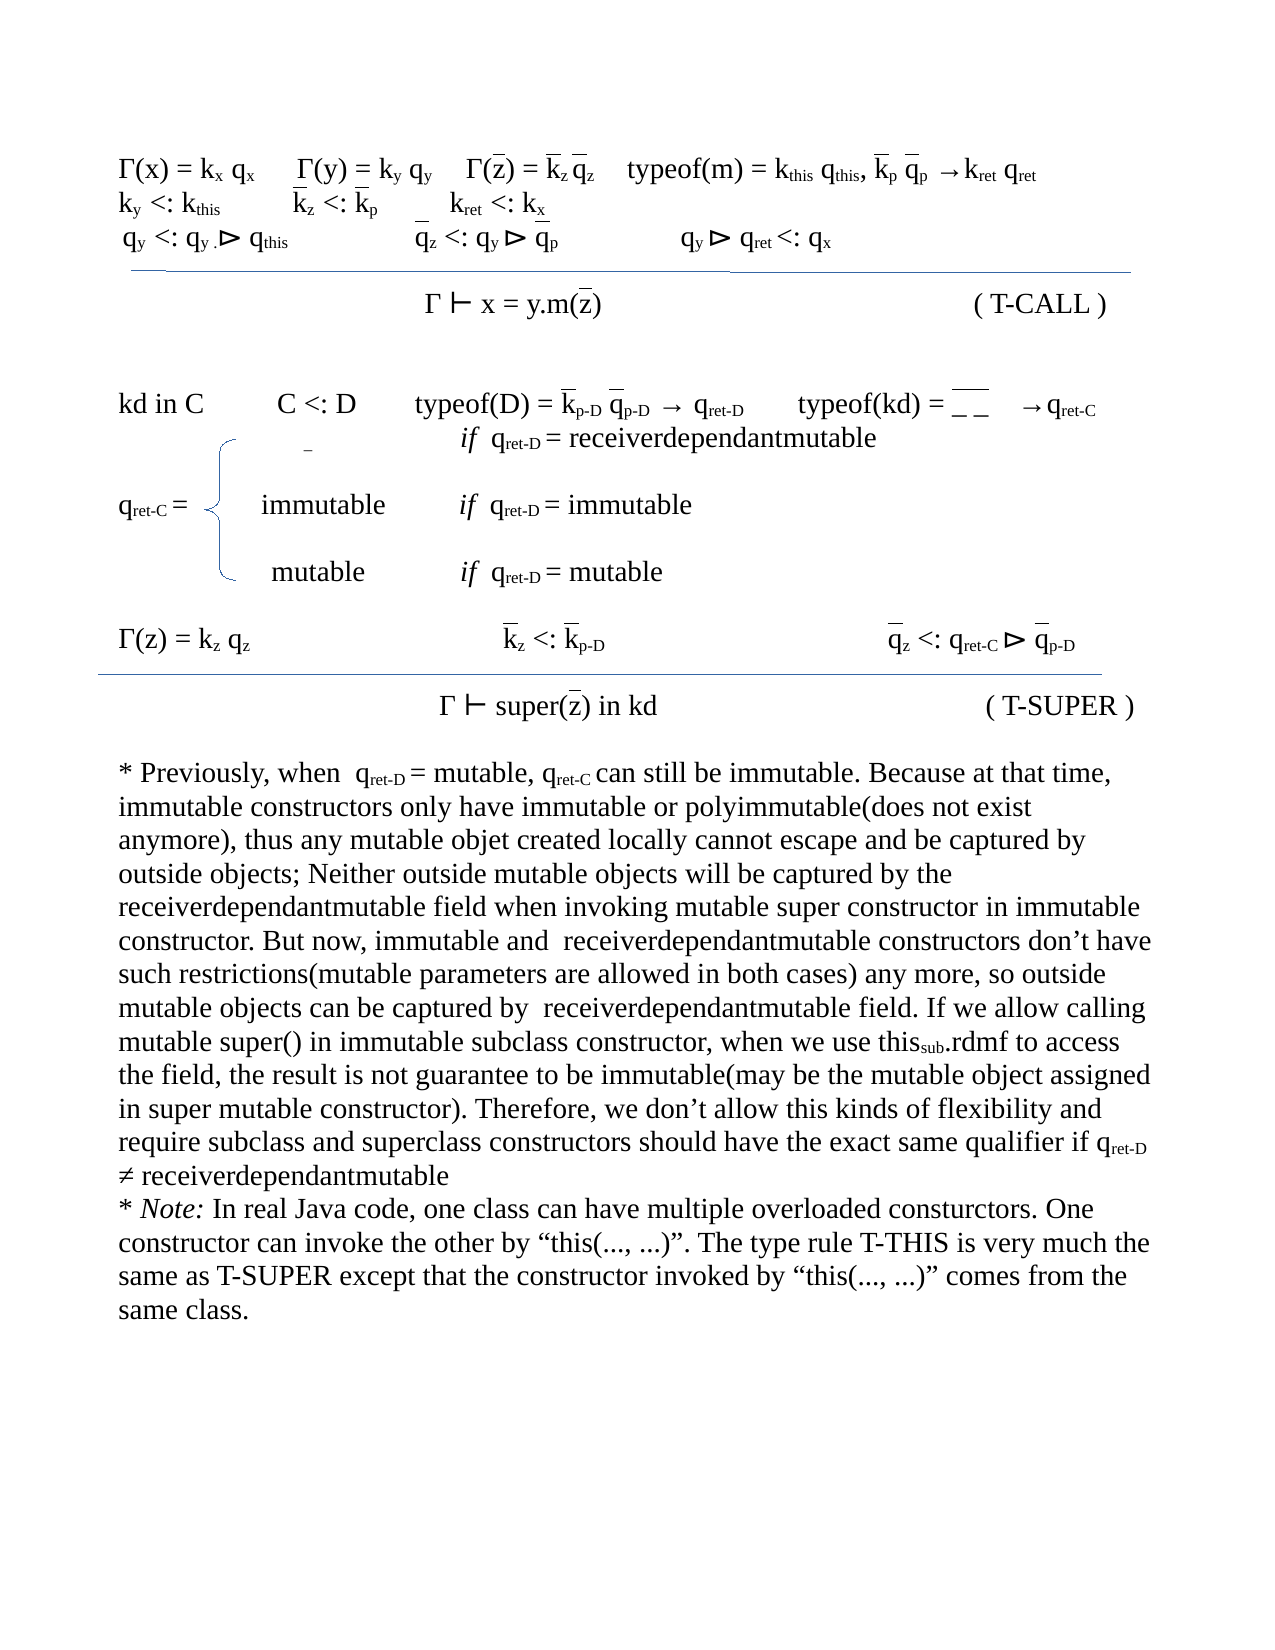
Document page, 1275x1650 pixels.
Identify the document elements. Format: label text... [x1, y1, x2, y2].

text * Note: In real Java code, one class can have multiple overloaded consturctors. One constructor can invoke the other by “this(..., ...)”. The type rule T-THIS is very much the same as T-SUPER except that the constructor invoked by “this(..., ...)” comes from the same class. [118, 1191, 1157, 1326]
text kd in C C <: D typeof(D) = kp-D qp-D → qret-D typeof(kd) = _ _ →qret-C [118, 386, 1157, 420]
text Γ(x) = kx qx Γ(y) = ky qy Γ(z) = kz qz typeof(m) = kthis qthis, kp qp →kret qret [118, 152, 1157, 185]
text _ if qret-D = receiverdependantmutable [118, 420, 1157, 453]
text Γ ⊢ super(z) in kd ( T-SUPER ) [118, 688, 1157, 722]
text * Previously, when qret-D = mutable, qret-C can still be immutable. Because at that time, immutable constructors only have immutable or polyimmutable(does not exist anymore), thus any mutable objet created locally cannot escape and be captured by outside objects; Neither outside mutable objects will be captured by the receiverdependantmutable field when invoking mutable super constructor in immutable constructor. But now, immutable and receiverdependantmutable constructors don’t have such restrictions(mutable parameters are allowed in both cases) any more, so outside mutable objects can be captured by receiverdependantmutable field. If we allow calling mutable super() in immutable subclass constructor, when we use thissub.rdmf to access the field, the result is not guarantee to be immutable(may be the mutable object assigned in super mutable constructor). Therefore, we don’t allow this kinds of flexibility and require subclass and superclass constructors should have the exact same qualifier if qret-D ≠ receiverdependantmutable [118, 755, 1157, 1191]
text qret-C = immutable if qret-D = immutable [118, 487, 1157, 521]
text ky <: kthis kz <: kp kret <: kx [118, 185, 1157, 219]
text Γ ⊢ x = y.m(z) ( T-CALL ) [118, 286, 1157, 319]
text Γ(z) = kz qz kz <: kp-D qz <: qret-C ⊳ qp-D [118, 621, 1157, 655]
text mutable if qret-D = mutable [118, 554, 1157, 588]
text qy <: qy .⊳ qthis qz <: qy ⊳ qp qy ⊳ qret <: qx [118, 219, 1157, 252]
